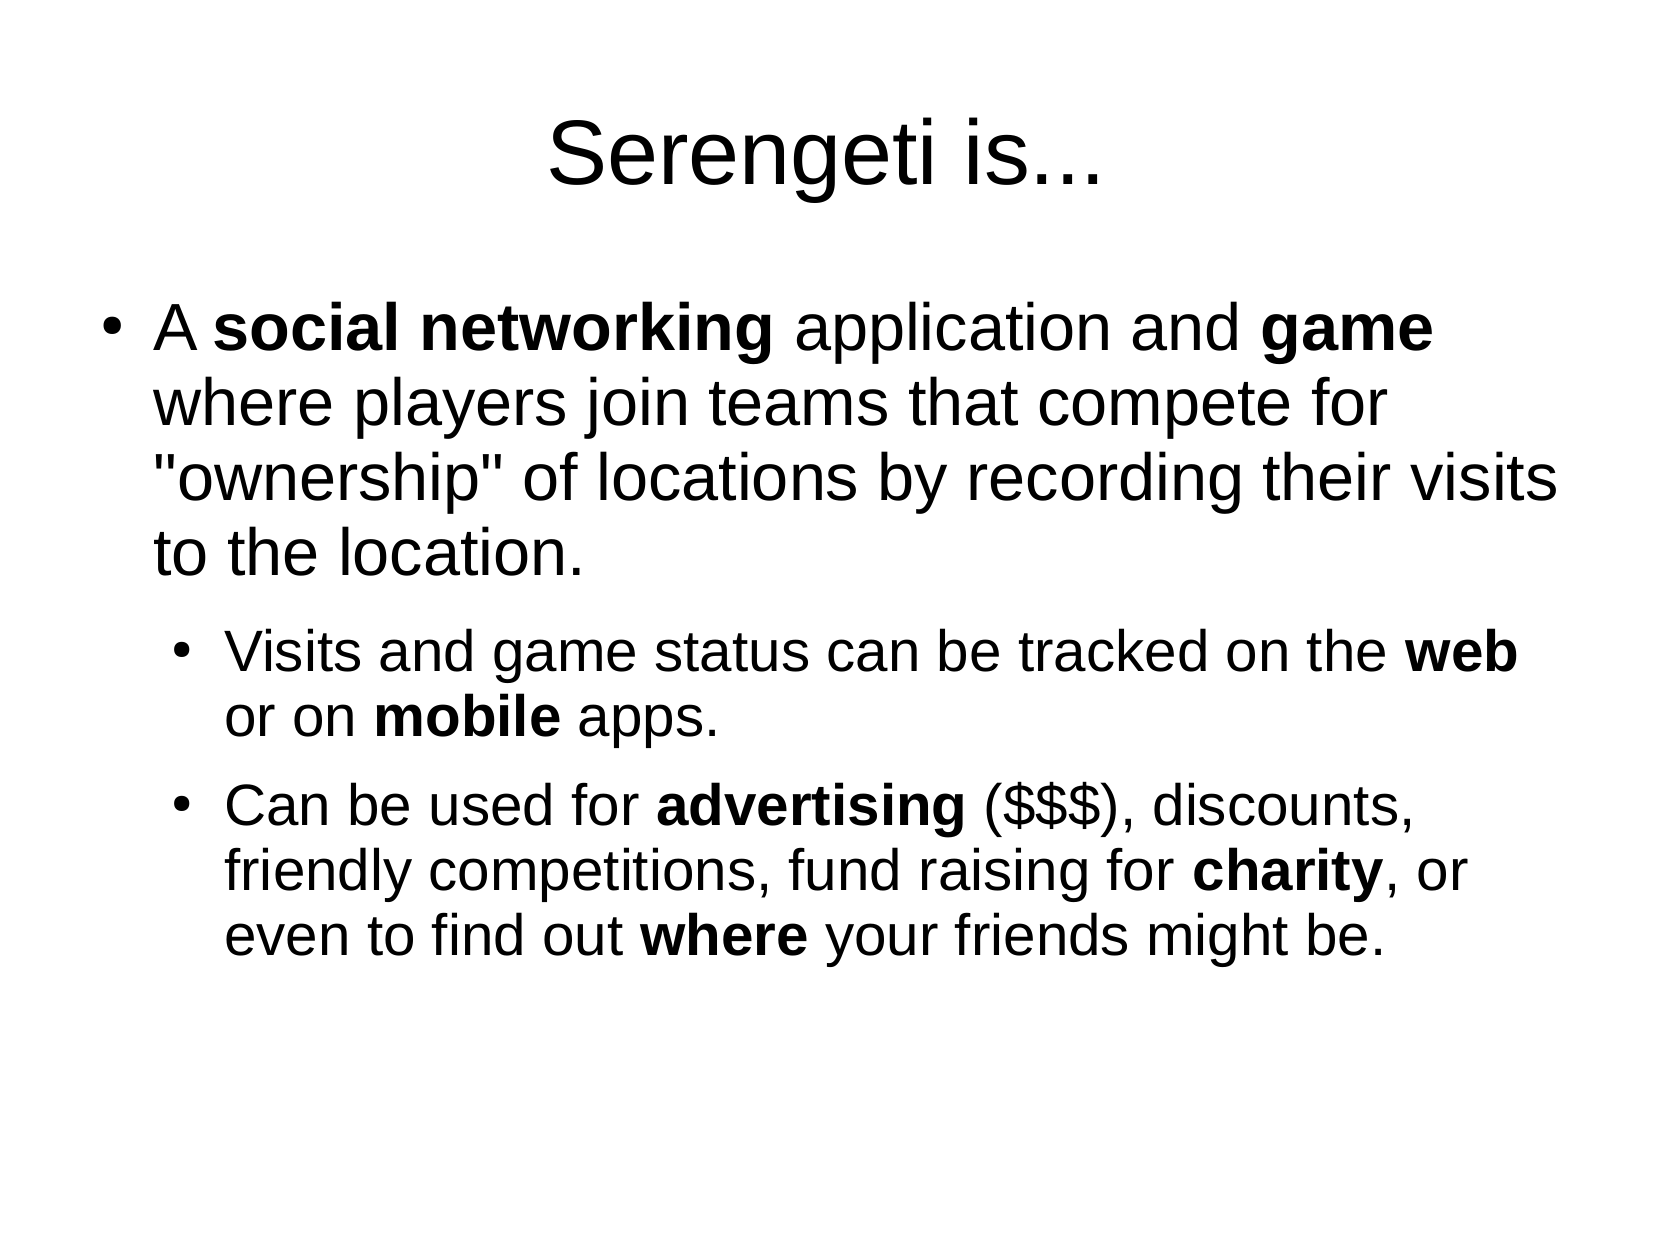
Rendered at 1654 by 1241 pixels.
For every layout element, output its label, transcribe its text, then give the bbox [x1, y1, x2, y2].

list A social networking application and game where players join teams that compete for "ownership" of locations by recording their visits to the location. Visits and game status can be tracked on the web or on mobile apps. Can be used for advertising ($$$), discounts, friendly competitions, fund raising for charity, or even to find out where your friends might be. [82, 290, 1571, 1094]
title Serengeti is... [82, 56, 1571, 250]
